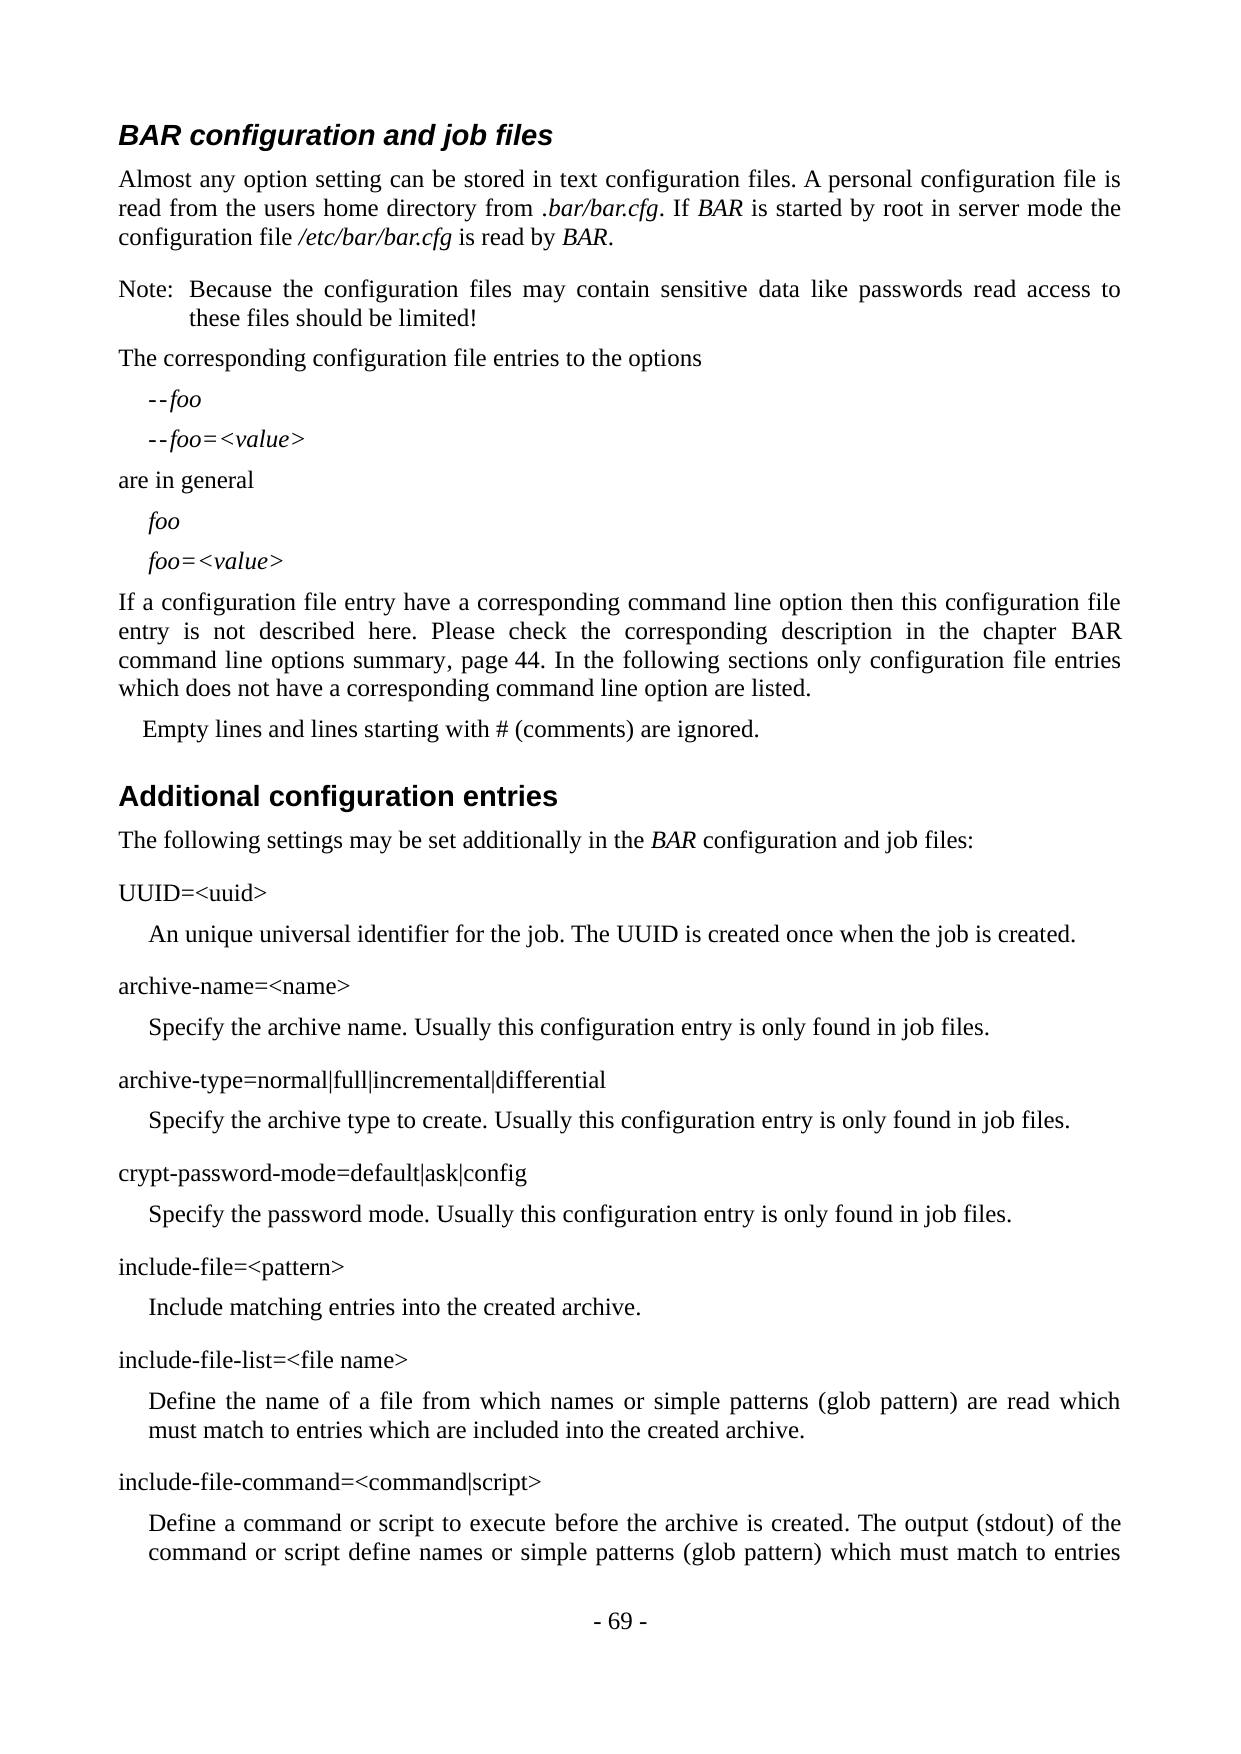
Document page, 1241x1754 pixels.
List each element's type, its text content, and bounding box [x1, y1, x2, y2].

text ‑‑foo [148, 384, 1122, 412]
title archive-type=normal|full|incremental|differential [118, 1065, 1122, 1094]
text If a configuration file entry have a corresponding command line option then this configuration file entry is not described here. Please check the corresponding description in the chapter BAR command line options summary, page 43. In the following sections only configuration file entries which does not have a corresponding command line option are listed. [118, 587, 1122, 702]
text are in general [118, 465, 1122, 494]
text Specify the archive name. Usually this configuration entry is only found in job files. [148, 1012, 1122, 1041]
text Empty lines and lines starting with # (comments) are ignored. [118, 714, 1122, 743]
text Define the name of a file from which names or simple patterns (glob pattern) are read which must match to entries which are included into the created archive. [148, 1386, 1122, 1443]
subtitle BAR configuration and job files [118, 118, 1122, 152]
title include-file-list=<file name> [118, 1345, 1122, 1374]
text Define a command or script to execute before the archive is created. The output (stdout) of the command or script define names or simple patterns (glob pattern) which must match to entries [148, 1508, 1122, 1566]
text The corresponding configuration file entries to the options [118, 343, 1122, 372]
text Note: Because the configuration files may contain sensitive data like passwords read access to these files should be limited! [118, 274, 1122, 331]
text An unique universal identifier for the job. The UUID is created once when the job is created. [148, 919, 1122, 947]
text foo=<value> [148, 546, 1122, 575]
subtitle Additional configuration entries [118, 779, 1122, 813]
title UUID=<uuid> [118, 878, 1122, 907]
title archive-name=<name> [118, 971, 1122, 1000]
text The following settings may be set additionally in the BAR configuration and job files: [118, 826, 1122, 854]
text Almost any option setting can be stored in text configuration files. A personal configuration file is read from the users home directory from .bar/bar.cfg. If BAR is started by root in server mode the configuration file /etc/bar/bar.cfg is read by BAR. [118, 164, 1122, 250]
text Specify the archive type to create. Usually this configuration entry is only found in job files. [148, 1106, 1122, 1134]
title crypt-password-mode=default|ask|config [118, 1158, 1122, 1187]
text Specify the password mode. Usually this configuration entry is only found in job files. [148, 1199, 1122, 1228]
text foo [148, 506, 1122, 534]
title include-file-command=<command|script> [118, 1467, 1122, 1496]
text Include matching entries into the created archive. [148, 1292, 1122, 1321]
text ‑‑foo=<value> [148, 424, 1122, 453]
title include-file=<pattern> [118, 1252, 1122, 1281]
